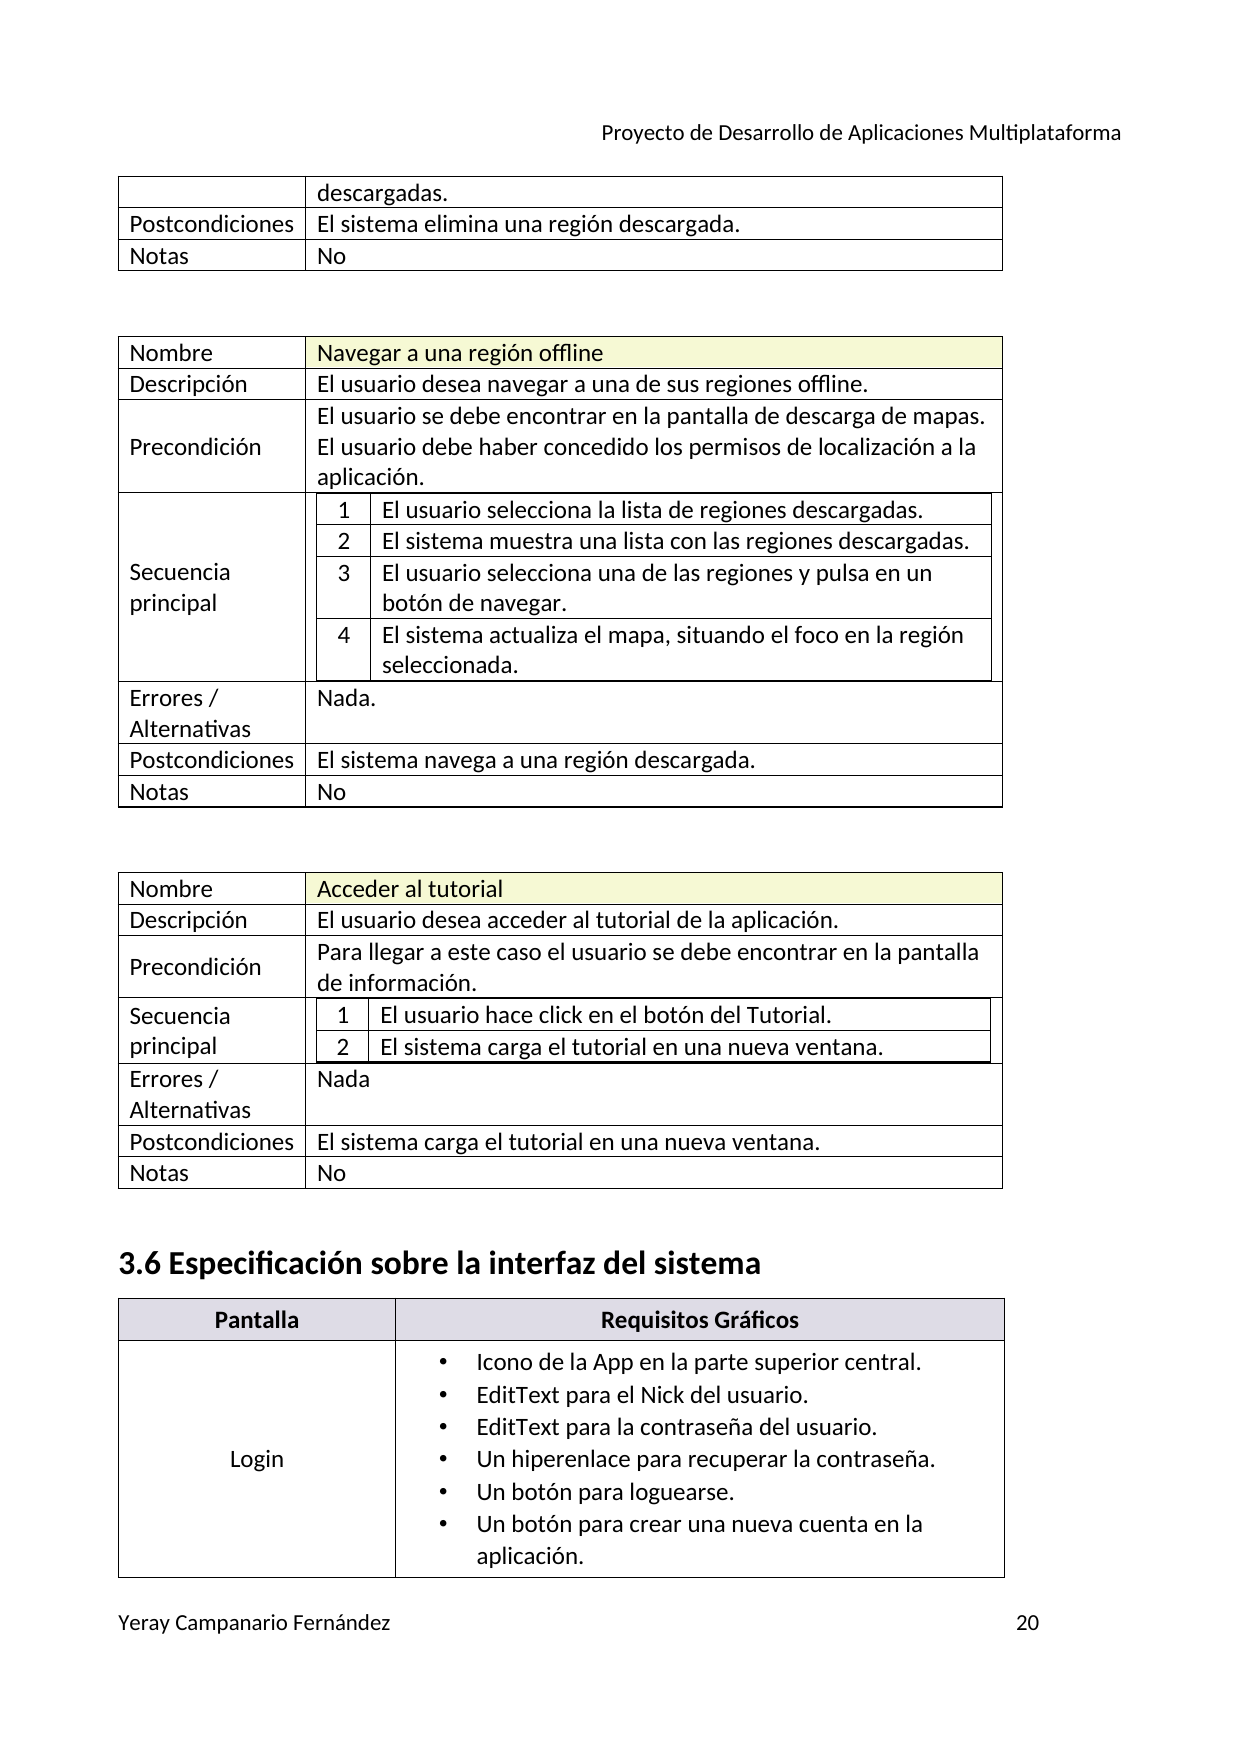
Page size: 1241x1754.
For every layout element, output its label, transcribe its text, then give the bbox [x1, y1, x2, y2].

table_cell El usuario desea acceder al tutorial de la aplicación. [306, 905, 1002, 935]
table_cell [992, 493, 1002, 681]
table_cell El sistema actualiza el mapa, situando el foco en la región seleccionada. [371, 619, 991, 680]
table_header Pantalla [119, 1299, 395, 1340]
table_cell 3 [317, 557, 370, 618]
table_cell No [306, 1157, 1002, 1188]
table_cell Nada [306, 1064, 1002, 1124]
table_cell 2 [317, 1031, 368, 1061]
table_cell Notas [119, 240, 305, 270]
table_cell El sistema carga el tutorial en una nueva ventana. [306, 1126, 1002, 1156]
table_cell Precondición [119, 400, 305, 492]
table_cell Notas [119, 1157, 305, 1188]
table_cell El usuario selecciona una de las regiones y pulsa en un botón de navegar. [371, 557, 991, 618]
table_header 1 [317, 999, 368, 1030]
table_cell Secuencia principal [119, 493, 305, 681]
table_header Requisitos Gráficos [396, 1299, 1004, 1340]
table_cell Login [119, 1341, 395, 1576]
table_cell Nada. [306, 682, 1002, 743]
table_cell Secuencia principal [119, 998, 305, 1062]
table_cell Postcondiciones [119, 744, 305, 775]
subtitle 3.6 Especificación sobre la interfaz del sistema [118, 1242, 1122, 1283]
table_cell El sistema carga el tutorial en una nueva ventana. [369, 1031, 990, 1061]
table_cell Descripción [119, 369, 305, 399]
table_cell Precondición [119, 936, 305, 997]
table_cell descargadas. [306, 177, 1002, 207]
table_cell 2 [317, 525, 370, 556]
table_cell [119, 177, 305, 207]
table_cell Icono de la App en la parte superior central. EditText para el Nick del usuario. EditText para la contraseña del usuario. Un hiperenlace para recuperar la contraseña. Un botón para loguearse. Un botón para crear una nueva cuenta en la aplicación. [396, 1341, 1004, 1576]
table_cell Para llegar a este caso el usuario se debe encontrar en la pantalla de información. [306, 936, 1002, 997]
table_cell Descripción [119, 905, 305, 935]
table_header El usuario selecciona la lista de regiones descargadas. [371, 494, 991, 524]
table_cell El sistema muestra una lista con las regiones descargadas. [371, 525, 991, 556]
table_cell [306, 998, 316, 1062]
table_cell 4 [317, 619, 370, 680]
table_header El usuario hace click en el botón del Tutorial. [369, 999, 990, 1030]
table_cell Errores / Alternativas [119, 682, 305, 743]
table_header Navegar a una región offline [306, 337, 1002, 367]
table_cell [306, 493, 316, 681]
table_cell [991, 998, 1002, 1062]
table_cell El sistema navega a una región descargada. [306, 744, 1002, 775]
table_cell Errores / Alternativas [119, 1064, 305, 1124]
table_cell Postcondiciones [119, 1126, 305, 1156]
table_header Acceder al tutorial [306, 873, 1002, 903]
table_cell No [306, 776, 1002, 806]
table_cell Postcondiciones [119, 208, 305, 239]
table_cell El sistema elimina una región descargada. [306, 208, 1002, 239]
table_header 1 [317, 494, 370, 524]
table_cell No [306, 240, 1002, 270]
table_header Nombre [119, 337, 305, 367]
table_cell El usuario se debe encontrar en la pantalla de descarga de mapas. El usuario debe haber concedido los permisos de localización a la aplicación. [306, 400, 1002, 492]
table_header Nombre [119, 873, 305, 903]
table_cell El usuario desea navegar a una de sus regiones offline. [306, 369, 1002, 399]
table_cell Notas [119, 776, 305, 806]
